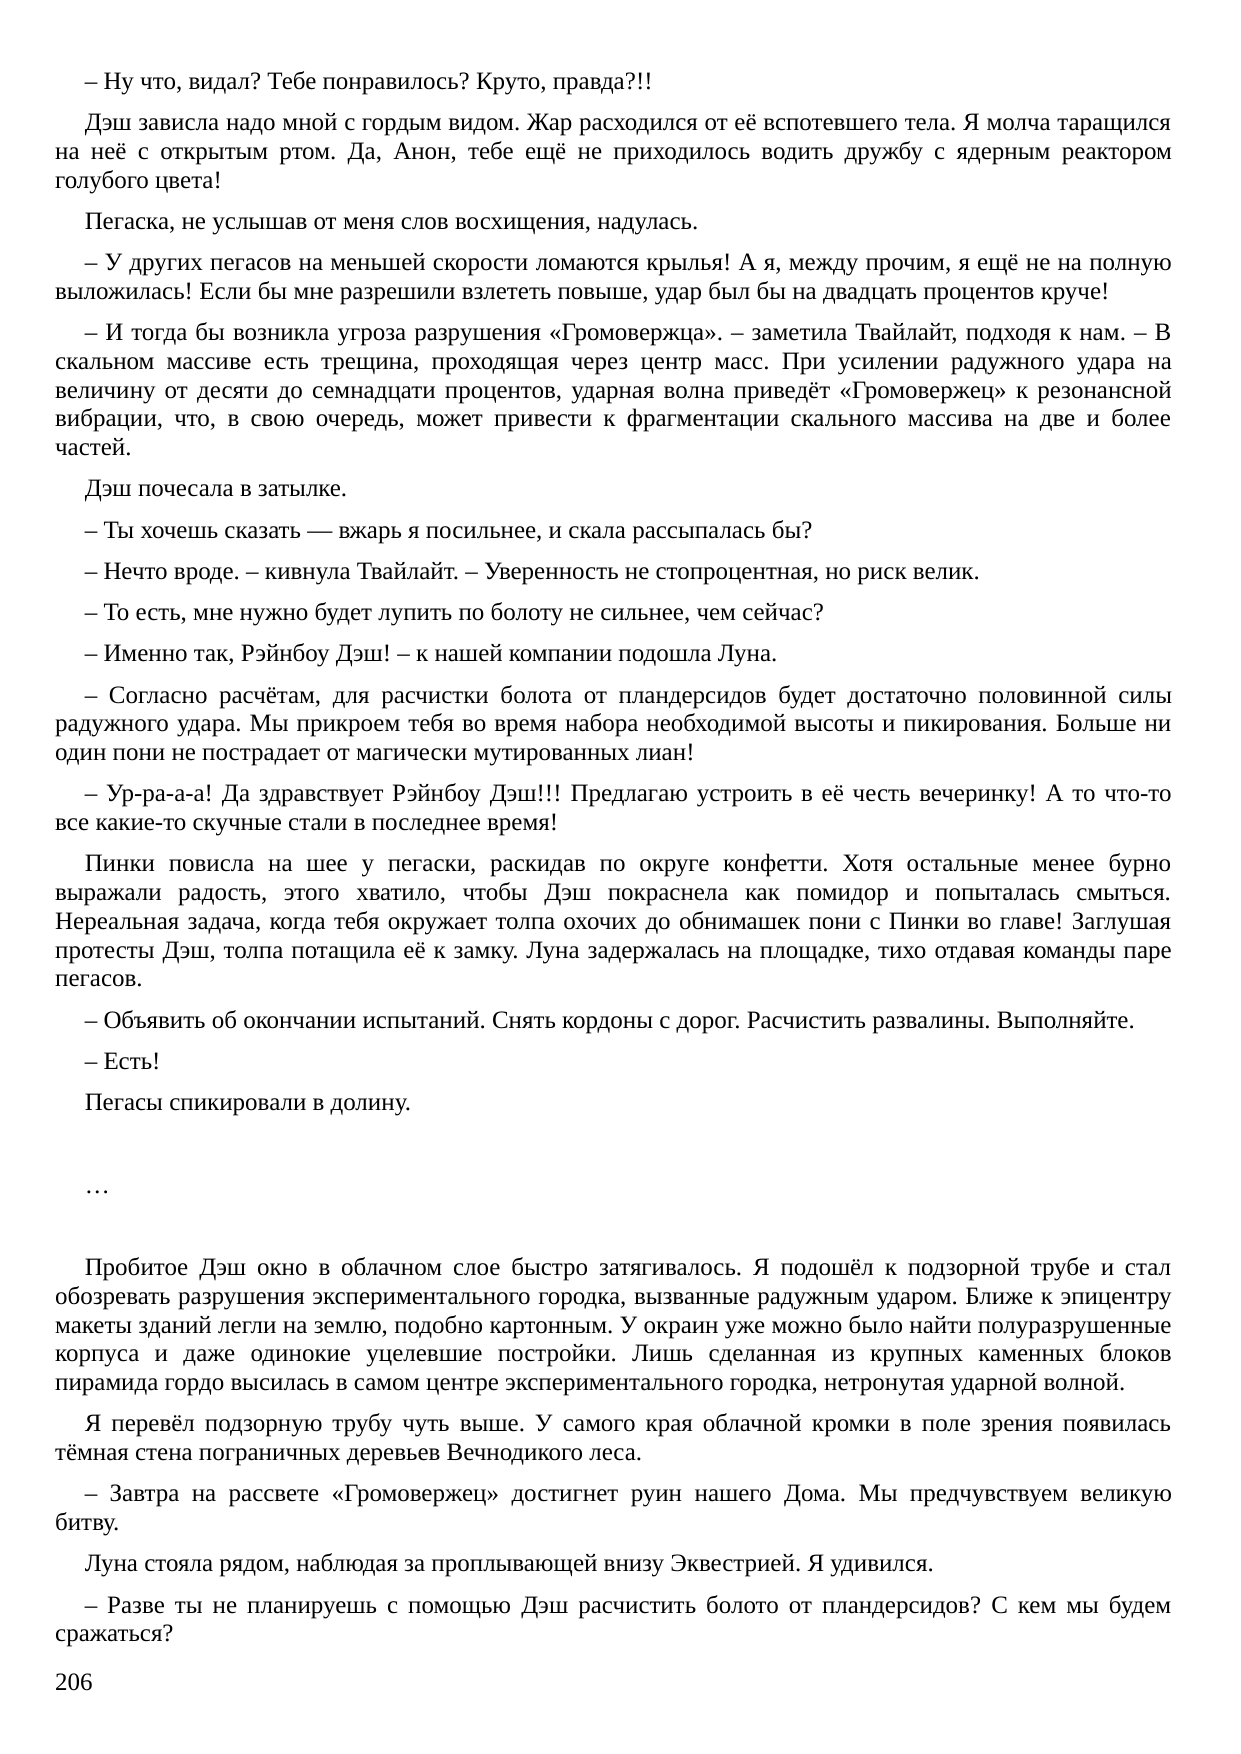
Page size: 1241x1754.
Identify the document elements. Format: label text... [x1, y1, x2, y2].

text – Объявить об окончании испытаний. Снять кордоны с дорог. Расчистить развалины. Выполняйте. [55, 1005, 1173, 1033]
text – Разве ты не планируешь с помощью Дэш расчистить болото от пландерсидов? С кем мы будем сражаться? [55, 1590, 1173, 1647]
text … [55, 1170, 1173, 1198]
text – У других пегасов на меньшей скорости ломаются крылья! А я, между прочим, я ещё не на полную выложилась! Если бы мне разрешили взлететь повыше, удар был бы на двадцать процентов круче! [55, 247, 1173, 305]
text – Согласно расчётам, для расчистки болота от пландерсидов будет достаточно половинной силы радужного удара. Мы прикроем тебя во время набора необходимой высоты и пикирования. Больше ни один пони не пострадает от магически мутированных лиан! [55, 680, 1173, 766]
text Луна стояла рядом, наблюдая за проплывающей внизу Эквестрией. Я удивился. [55, 1548, 1173, 1577]
text Пробитое Дэш окно в облачном слое быстро затягивалось. Я подошёл к подзорной трубе и стал обозревать разрушения экспериментального городка, вызванные радужным ударом. Ближе к эпицентру макеты зданий легли на землю, подобно картонным. У окраин уже можно было найти полуразрушенные корпуса и даже одинокие уцелевшие постройки. Лишь сделанная из крупных каменных блоков пирамида гордо высилась в самом центре экспериментального городка, нетронутая ударной волной. [55, 1252, 1173, 1396]
text – Ты хочешь сказать — вжарь я посильнее, и скала рассыпалась бы? [55, 515, 1173, 543]
text Пегасы спикировали в долину. [55, 1087, 1173, 1116]
text – Именно так, Рэйнбоу Дэш! – к нашей компании подошла Луна. [55, 638, 1173, 667]
text – То есть, мне нужно будет лупить по болоту не сильнее, чем сейчас? [55, 597, 1173, 626]
text Пинки повисла на шее у пегаски, раскидав по округе конфетти. Хотя остальные менее бурно выражали радость, этого хватило, чтобы Дэш покраснела как помидор и попыталась смыться. Нереальная задача, когда тебя окружает толпа охочих до обнимашек пони с Пинки во главе! Заглушая протесты Дэш, толпа потащила её к замку. Луна задержалась на площадке, тихо отдавая команды паре пегасов. [55, 848, 1173, 992]
text Я перевёл подзорную трубу чуть выше. У самого края облачной кромки в поле зрения появилась тёмная стена пограничных деревьев Вечнодикого леса. [55, 1408, 1173, 1466]
text Пегаска, не услышав от меня слов восхищения, надулась. [55, 206, 1173, 235]
text – И тогда бы возникла угроза разрушения «Громовержца». – заметила Твайлайт, подходя к нам. – В скальном массиве есть трещина, проходящая через центр масс. При усилении радужного удара на величину от десяти до семнадцати процентов, ударная волна приведёт «Громовержец» к резонансной вибрации, что, в свою очередь, может привести к фрагментации скального массива на две и более частей. [55, 317, 1173, 461]
text – Есть! [55, 1046, 1173, 1075]
text – Нечто вроде. – кивнула Твайлайт. – Уверенность не стопроцентная, но риск велик. [55, 556, 1173, 585]
text Дэш зависла надо мной с гордым видом. Жар расходился от её вспотевшего тела. Я молча таращился на неё с открытым ртом. Да, Анон, тебе ещё не приходилось водить дружбу с ядерным реактором голубого цвета! [55, 107, 1173, 193]
text Дэш почесала в затылке. [55, 473, 1173, 502]
text – Ур-ра-а-а! Да здравствует Рэйнбоу Дэш!!! Предлагаю устроить в её честь вечеринку! А то что-то все какие-то скучные стали в последнее время! [55, 778, 1173, 836]
text – Ну что, видал? Тебе понравилось? Круто, правда?!! [55, 66, 1173, 95]
text – Завтра на рассвете «Громовержец» достигнет руин нашего Дома. Мы предчувствуем великую битву. [55, 1478, 1173, 1536]
